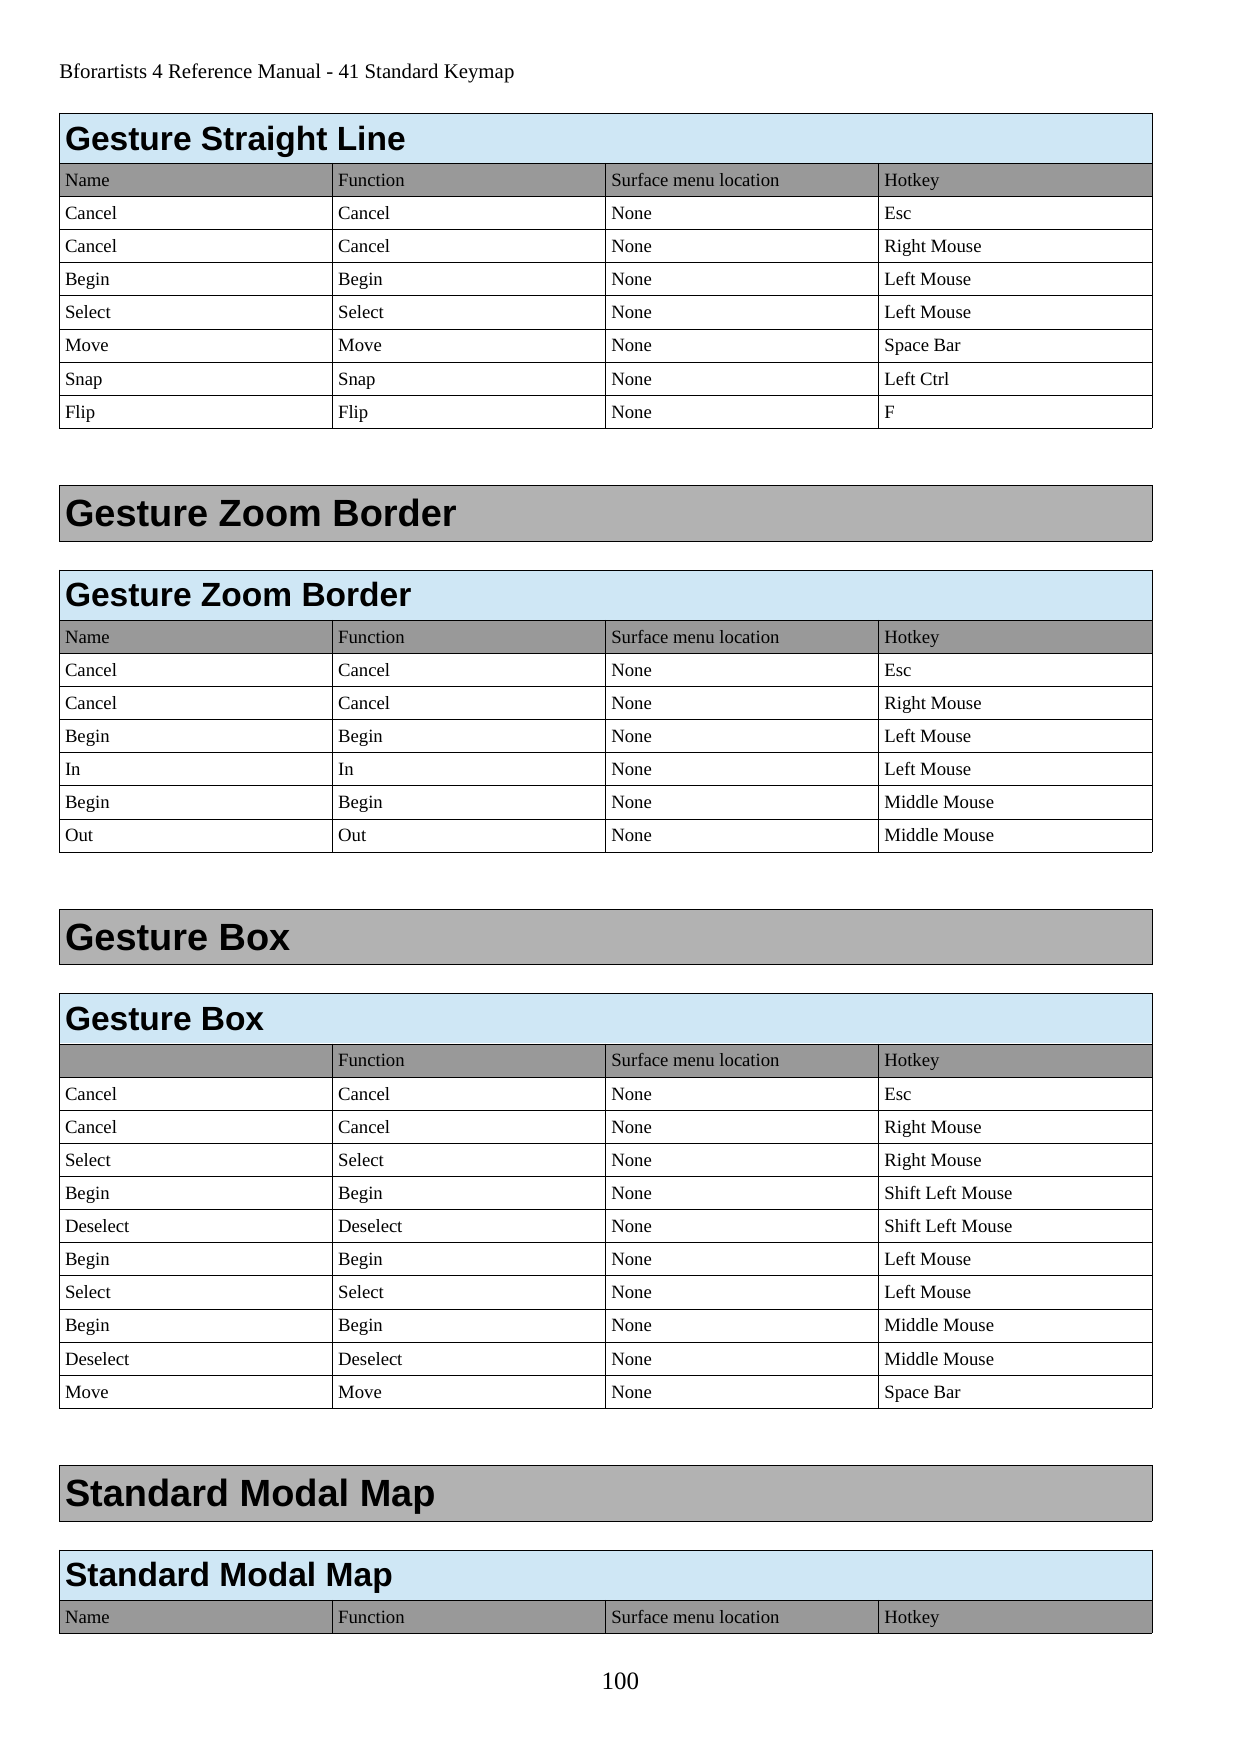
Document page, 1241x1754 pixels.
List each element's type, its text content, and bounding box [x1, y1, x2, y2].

table_cell None [606, 197, 878, 229]
table_cell None [606, 720, 878, 752]
table_cell None [606, 396, 878, 428]
table_cell Space Bar [879, 1376, 1152, 1408]
table_cell Right Mouse [879, 687, 1152, 719]
table_cell Cancel [60, 654, 332, 686]
table_cell None [606, 654, 878, 686]
table_cell None [606, 820, 878, 852]
table_cell Select [333, 1144, 605, 1176]
table_cell Cancel [60, 230, 332, 262]
table_cell Middle Mouse [879, 786, 1152, 818]
table_header Gesture Zoom Border [60, 486, 1152, 541]
table_cell Left Mouse [879, 1276, 1152, 1308]
table_cell Select [60, 296, 332, 328]
table_header Standard Modal Map [60, 1551, 1152, 1600]
table_cell Flip [60, 396, 332, 428]
table_cell Cancel [333, 687, 605, 719]
table_cell Select [333, 1276, 605, 1308]
table_cell Begin [333, 1177, 605, 1209]
table_cell Left Mouse [879, 263, 1152, 295]
table_cell Cancel [60, 1111, 332, 1143]
table_cell Move [60, 1376, 332, 1408]
table_cell Cancel [333, 197, 605, 229]
table_header Gesture Straight Line [60, 114, 1152, 163]
table_cell Cancel [60, 197, 332, 229]
table_cell None [606, 1144, 878, 1176]
table_cell Begin [60, 786, 332, 818]
table_cell Snap [333, 363, 605, 395]
table_cell Hotkey [879, 1045, 1152, 1077]
table_cell Cancel [333, 1078, 605, 1110]
table_cell In [60, 753, 332, 785]
table_cell Begin [60, 720, 332, 752]
table_cell Right Mouse [879, 1144, 1152, 1176]
table_cell Deselect [333, 1210, 605, 1242]
table_cell None [606, 330, 878, 362]
table_cell Left Mouse [879, 720, 1152, 752]
table_cell None [606, 786, 878, 818]
table_cell Middle Mouse [879, 1343, 1152, 1375]
table_cell Deselect [60, 1343, 332, 1375]
table_cell Shift Left Mouse [879, 1210, 1152, 1242]
table_cell Esc [879, 1078, 1152, 1110]
table_cell Begin [60, 1177, 332, 1209]
table_cell Function [333, 1601, 605, 1633]
table_cell Begin [333, 786, 605, 818]
table_cell None [606, 1078, 878, 1110]
table_cell Cancel [333, 1111, 605, 1143]
table_cell Begin [333, 1310, 605, 1342]
table_cell In [333, 753, 605, 785]
table_cell None [606, 1243, 878, 1275]
table_cell [60, 1045, 332, 1077]
table_cell None [606, 1210, 878, 1242]
table_cell Deselect [333, 1343, 605, 1375]
table_cell Shift Left Mouse [879, 1177, 1152, 1209]
table_cell Select [60, 1276, 332, 1308]
table_cell Select [333, 296, 605, 328]
table_cell None [606, 230, 878, 262]
table_cell Left Mouse [879, 753, 1152, 785]
table_cell F [879, 396, 1152, 428]
table_header Gesture Zoom Border [60, 571, 1152, 620]
table_cell Hotkey [879, 621, 1152, 653]
table_cell Snap [60, 363, 332, 395]
table_cell Name [60, 1601, 332, 1633]
table_cell Out [333, 820, 605, 852]
table_cell Function [333, 621, 605, 653]
table_cell Left Ctrl [879, 363, 1152, 395]
table_cell Surface menu location [606, 1601, 878, 1633]
table_cell None [606, 1310, 878, 1342]
table_cell Cancel [333, 230, 605, 262]
table_cell Right Mouse [879, 1111, 1152, 1143]
table_cell Space Bar [879, 330, 1152, 362]
table_cell None [606, 753, 878, 785]
table_cell Surface menu location [606, 1045, 878, 1077]
table_cell Right Mouse [879, 230, 1152, 262]
table_cell None [606, 363, 878, 395]
table_header Gesture Box [60, 994, 1152, 1043]
table_cell None [606, 296, 878, 328]
table_cell Surface menu location [606, 621, 878, 653]
table_cell Deselect [60, 1210, 332, 1242]
table_cell Left Mouse [879, 1243, 1152, 1275]
table_header Standard Modal Map [60, 1466, 1152, 1521]
table_cell Hotkey [879, 1601, 1152, 1633]
table_cell Move [333, 330, 605, 362]
table_cell None [606, 1177, 878, 1209]
table_cell Begin [333, 1243, 605, 1275]
table_cell Middle Mouse [879, 1310, 1152, 1342]
table_cell Left Mouse [879, 296, 1152, 328]
table_cell Move [333, 1376, 605, 1408]
table_cell Select [60, 1144, 332, 1176]
table_cell Middle Mouse [879, 820, 1152, 852]
table_cell Begin [60, 1243, 332, 1275]
table_cell Function [333, 1045, 605, 1077]
table_cell None [606, 1111, 878, 1143]
table_cell Begin [60, 263, 332, 295]
table_cell None [606, 1276, 878, 1308]
table_cell None [606, 263, 878, 295]
table_cell Cancel [60, 1078, 332, 1110]
table_cell Begin [60, 1310, 332, 1342]
table_cell Flip [333, 396, 605, 428]
table_cell Cancel [333, 654, 605, 686]
table_cell Name [60, 621, 332, 653]
table_cell Begin [333, 720, 605, 752]
table_cell Function [333, 164, 605, 196]
table_cell Name [60, 164, 332, 196]
table_cell None [606, 1376, 878, 1408]
table_cell Esc [879, 654, 1152, 686]
table_cell Cancel [60, 687, 332, 719]
table_cell Out [60, 820, 332, 852]
table_cell None [606, 687, 878, 719]
table_cell Hotkey [879, 164, 1152, 196]
table_cell Esc [879, 197, 1152, 229]
table_cell None [606, 1343, 878, 1375]
table_header Gesture Box [60, 910, 1152, 964]
table_cell Begin [333, 263, 605, 295]
table_cell Move [60, 330, 332, 362]
table_cell Surface menu location [606, 164, 878, 196]
